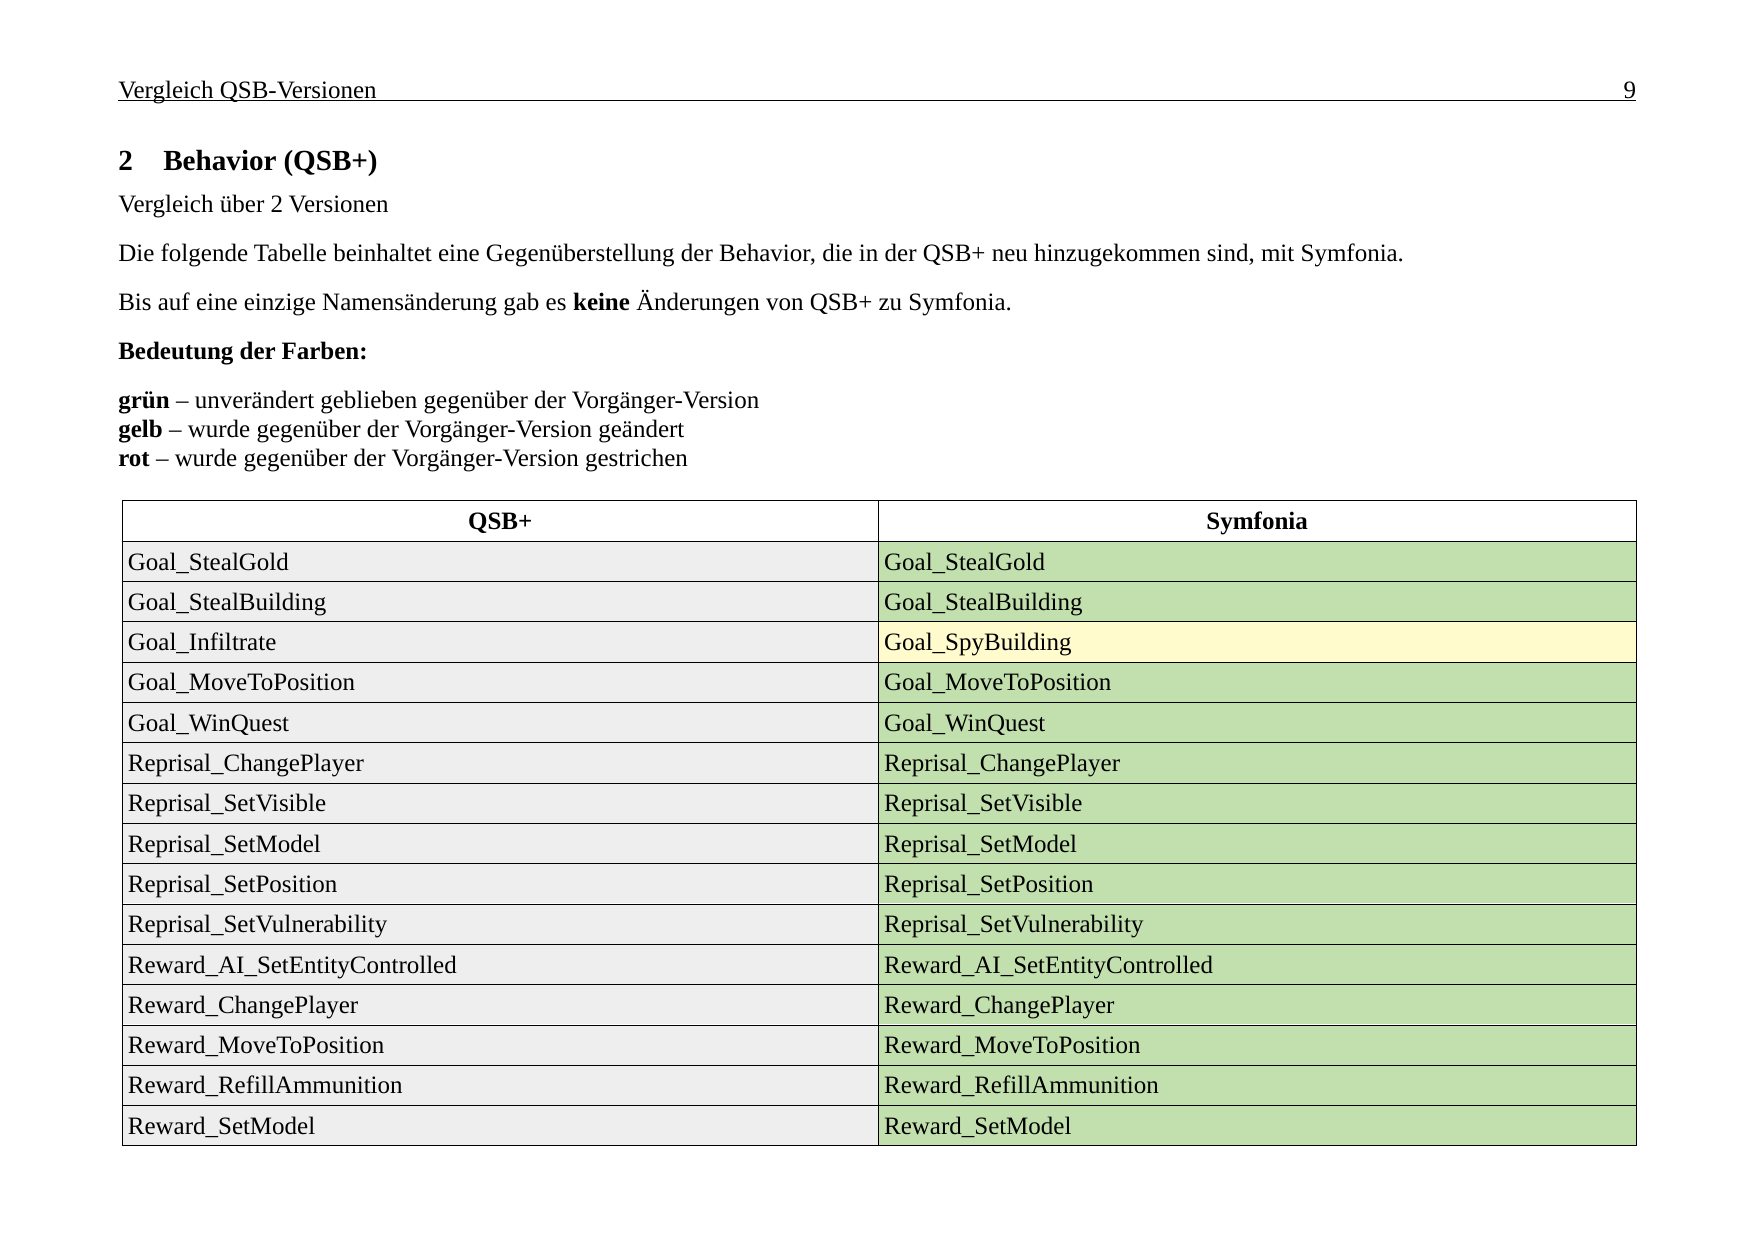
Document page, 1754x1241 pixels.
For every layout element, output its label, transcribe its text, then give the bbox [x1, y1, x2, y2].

table_cell Goal_Infiltrate [123, 622, 878, 662]
table_cell Reprisal_SetVulnerability [123, 905, 878, 944]
table_header Symfonia [879, 501, 1636, 541]
table_cell Goal_StealGold [123, 542, 878, 581]
text rot – wurde gegenüber der Vorgänger-Version gestrichen [118, 443, 1636, 472]
table_cell Reward_MoveToPosition [123, 1026, 878, 1065]
table_cell Reward_ChangePlayer [123, 985, 878, 1024]
table_cell Reward_ChangePlayer [879, 985, 1636, 1024]
table_cell Reprisal_ChangePlayer [123, 743, 878, 783]
table_cell Reward_MoveToPosition [879, 1026, 1636, 1065]
table_cell Goal_StealGold [879, 542, 1636, 581]
text Die folgende Tabelle beinhaltet eine Gegenüberstellung der Behavior, die in der QSB+ neu hinzugekommen sind, mit Symfonia. [118, 238, 1636, 267]
text Bedeutung der Farben: [118, 336, 1636, 365]
table_cell Reward_AI_SetEntityControlled [123, 945, 878, 984]
table_cell Reprisal_SetVisible [123, 784, 878, 823]
table_cell Reward_RefillAmmunition [879, 1066, 1636, 1105]
table_cell Reward_SetModel [123, 1106, 878, 1145]
text gelb – wurde gegenüber der Vorgänger-Version geändert [118, 414, 1636, 443]
table_cell Goal_MoveToPosition [879, 663, 1636, 702]
table_cell Reward_RefillAmmunition [123, 1066, 878, 1105]
table_cell Reward_SetModel [879, 1106, 1636, 1145]
table_cell Goal_StealBuilding [123, 582, 878, 621]
table_cell Reprisal_SetVulnerability [879, 905, 1636, 944]
table_cell Reward_AI_SetEntityControlled [879, 945, 1636, 984]
table_cell Reprisal_SetVisible [879, 784, 1636, 823]
table_cell Goal_MoveToPosition [123, 663, 878, 702]
table_cell Reprisal_SetModel [879, 824, 1636, 863]
table_cell Reprisal_SetModel [123, 824, 878, 863]
text Bis auf eine einzige Namensänderung gab es keine Änderungen von QSB+ zu Symfonia. [118, 287, 1636, 316]
table_cell Goal_WinQuest [879, 703, 1636, 742]
table_cell Goal_WinQuest [123, 703, 878, 742]
text Vergleich über 2 Versionen [118, 189, 1636, 218]
text grün – unverändert geblieben gegenüber der Vorgänger-Version [118, 385, 1636, 414]
table_cell Goal_StealBuilding [879, 582, 1636, 621]
table_cell Goal_SpyBuilding [879, 622, 1636, 662]
table_cell Reprisal_SetPosition [879, 864, 1636, 903]
table_cell Reprisal_SetPosition [123, 864, 878, 903]
table_cell Reprisal_ChangePlayer [879, 743, 1636, 783]
subtitle Behavior (QSB+) [118, 143, 1636, 177]
table_header QSB+ [123, 501, 878, 541]
